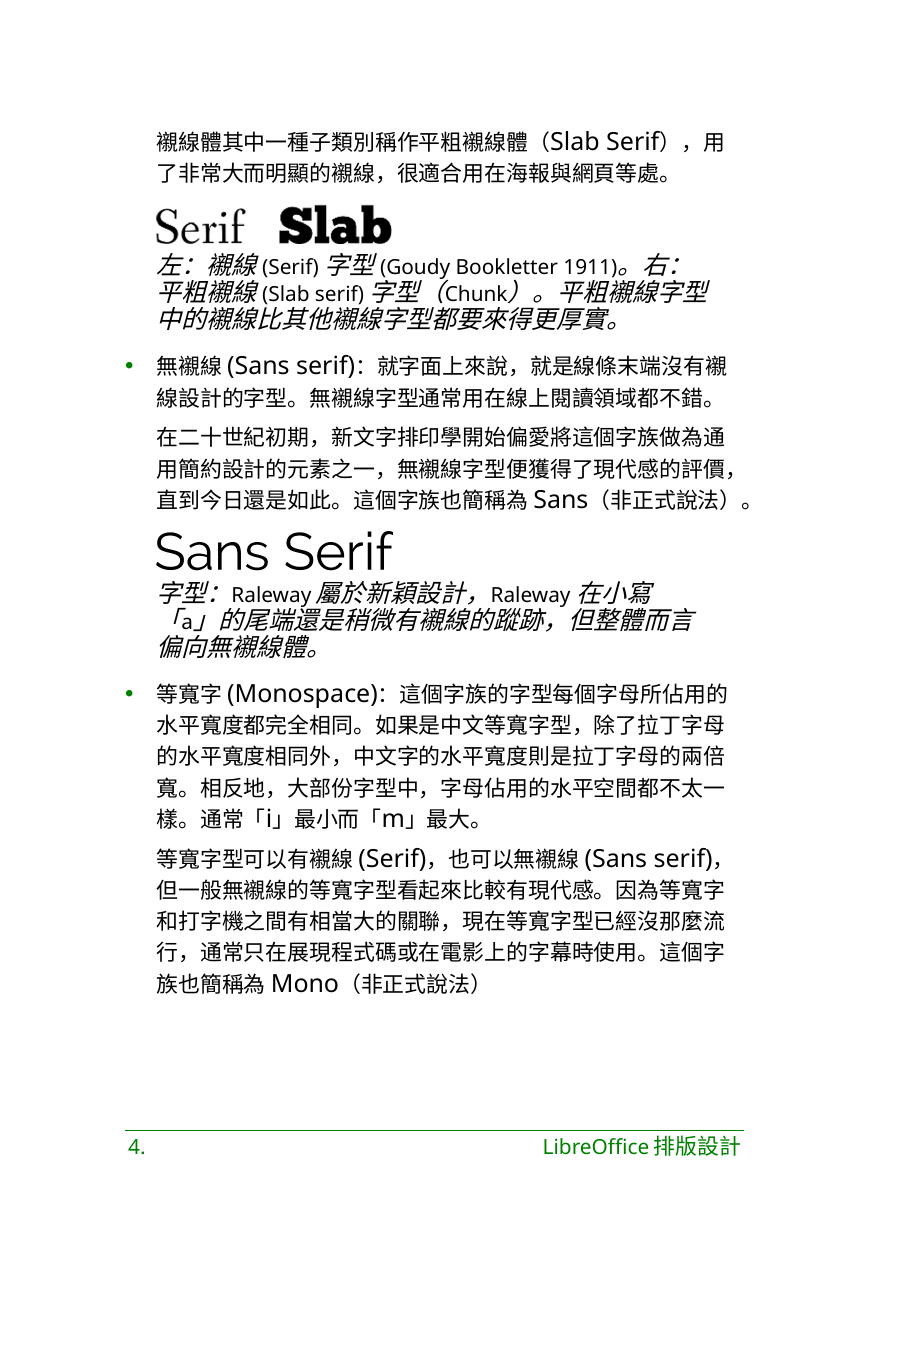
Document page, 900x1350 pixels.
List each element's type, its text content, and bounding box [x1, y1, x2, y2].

picture [156, 530, 394, 571]
list 等寬字 (Monospace)：這個字族的字型每個字母所佔用的水平寬度都完全相同。如果是中文等寬字型，除了拉丁字母的水平寬度相同外，中文字的水平寬度則是拉丁字母的兩倍寬。相反地，大部份字型中，字母佔用的水平空間都不太一樣。通常「i」最小而「m」最大。 [125, 677, 744, 834]
table_cell 左：襯線 (Serif) 字型 (Goudy Bookletter 1911)。右：平粗襯線 (Slab serif) 字型（Chunk）。平粗襯線字型中的襯線比其他襯線字型都要來得更厚實。 [156, 245, 712, 334]
table_header [156, 530, 712, 573]
text 在二十世紀初期，新文字排印學開始偏愛將這個字族做為通用簡約設計的元素之一，無襯線字型便獲得了現代感的評價，直到今日還是如此。這個字族也簡稱為 Sans（非正式說法）。 [156, 421, 744, 514]
list 無襯線 (Sans serif)：就字面上來說，就是線條末端沒有襯線設計的字型。無襯線字型通常用在線上閱讀領域都不錯。 [125, 350, 744, 412]
text 等寬字型可以有襯線 (Serif)，也可以無襯線 (Sans serif)，但一般無襯線的等寬字型看起來比較有現代感。因為等寬字和打字機之間有相當大的關聯，現在等寬字型已經沒那麼流行，通常只在展現程式碼或在電影上的字幕時使用。這個字族也簡稱為 Mono（非正式說法） [156, 842, 744, 998]
picture [156, 203, 392, 244]
table_header [156, 203, 712, 245]
table_cell 字型：Raleway屬於新穎設計，Raleway 在小寫「a」的尾端還是稍微有襯線的蹤跡，但整體而言偏向無襯線體。 [156, 573, 712, 662]
text 襯線體其中一種子類別稱作平粗襯線體（Slab Serif），用了非常大而明顯的襯線，很適合用在海報與網頁等處。 [156, 125, 744, 187]
